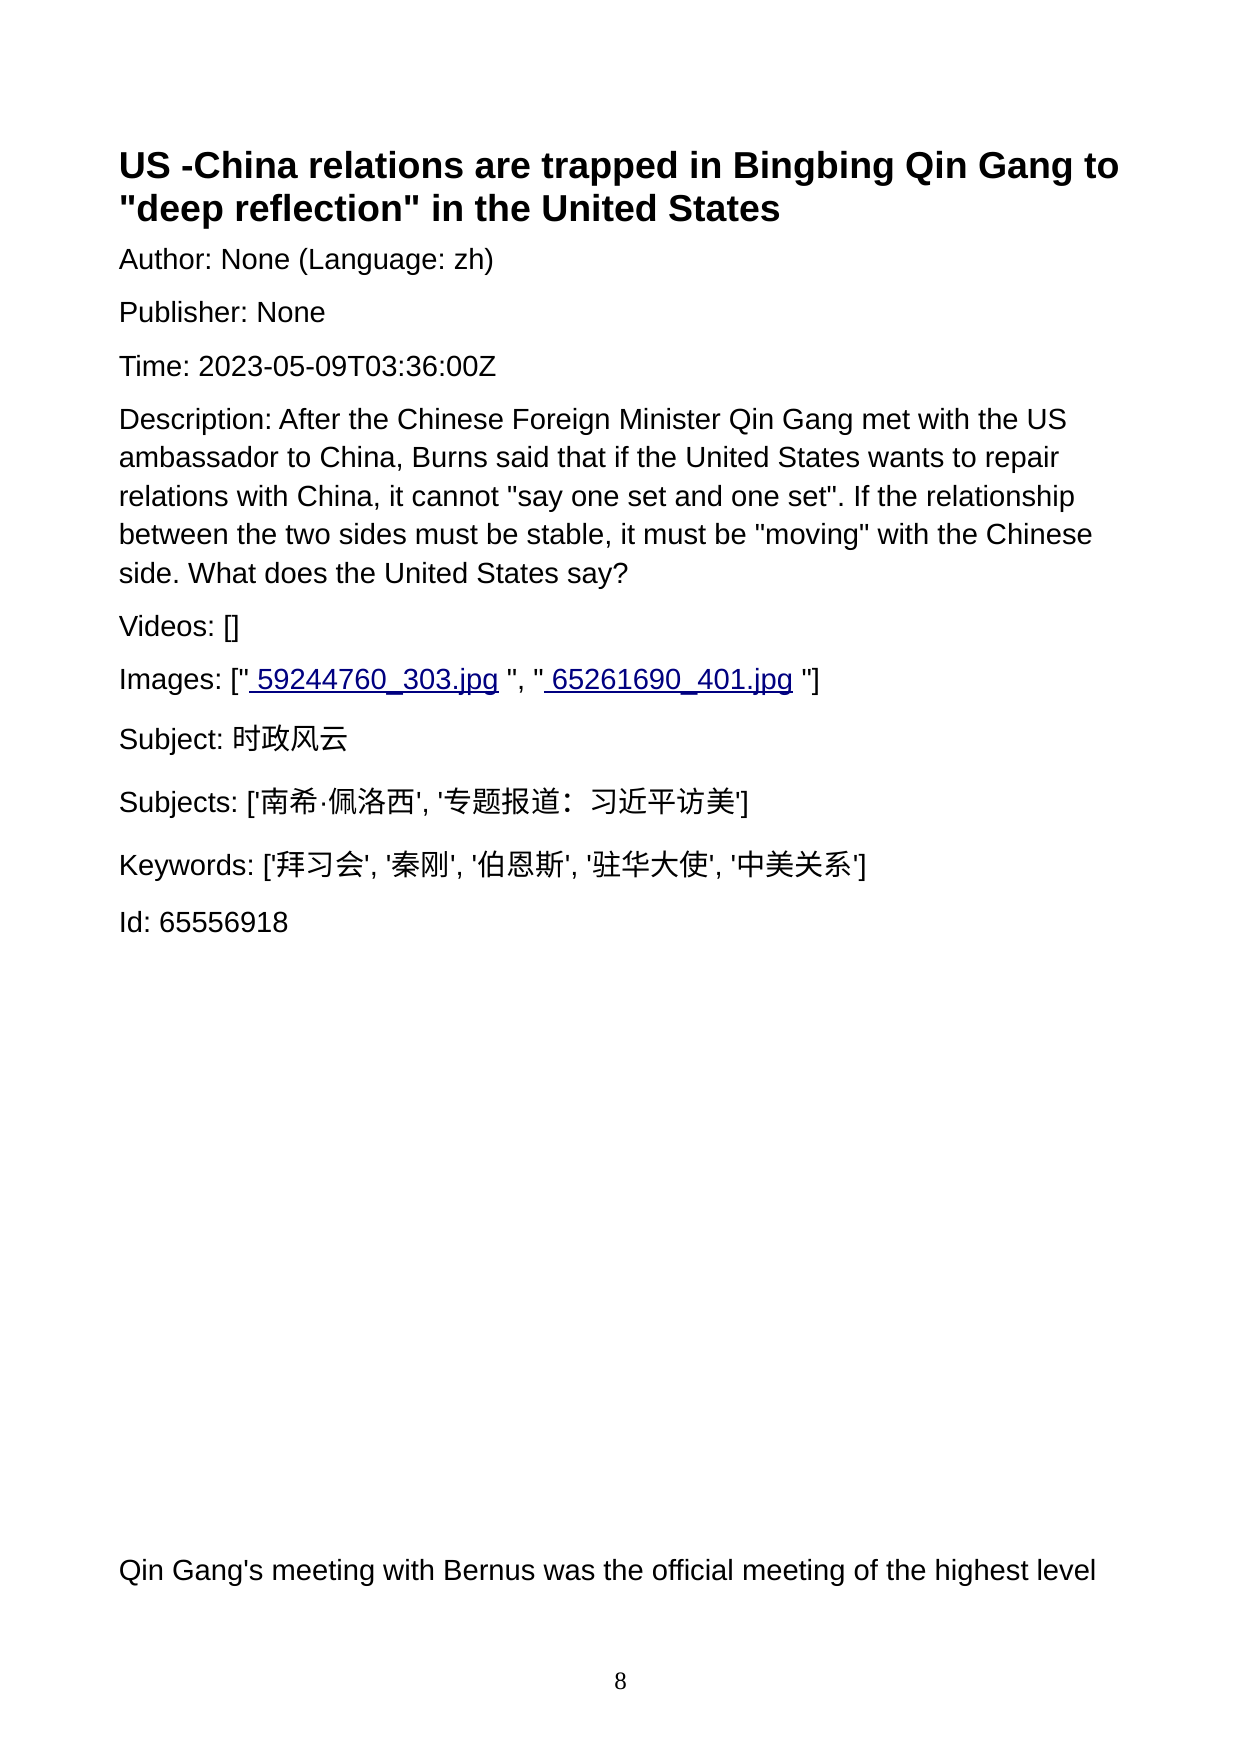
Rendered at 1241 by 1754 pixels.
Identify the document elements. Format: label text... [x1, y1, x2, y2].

text Description: After the Chinese Foreign Minister Qin Gang met with the US ambassador to China, Burns said that if the United States wants to repair relations with China, it cannot "say one set and one set". If the relationship between the two sides must be stable, it must be "moving" with the Chinese side. What does the United States say? [118, 402, 1122, 589]
text Qin Gang's meeting with Bernus was the official meeting of the highest level [118, 958, 1122, 1587]
text Subject: 时政风云 [118, 715, 1122, 757]
text Time: 2023-05-09T03:36:00Z [118, 348, 1122, 382]
text Videos: [] [118, 609, 1122, 642]
text Keywords: ['拜习会', '秦刚', '伯恩斯', '驻华大使', '中美关系'] [118, 841, 1122, 884]
subtitle US -China relations are trapped in Bingbing Qin Gang to "deep reflection" in the United States [118, 143, 1122, 230]
text Id: 65556918 [118, 904, 1122, 938]
text Subjects: ['南希·佩洛西', '专题报道：习近平访美'] [118, 778, 1122, 821]
text Images: [" 59244760_303.jpg ", " 65261690_401.jpg "] [118, 662, 1122, 696]
text Author: None (Language: zh) [118, 242, 1122, 276]
text Publisher: None [118, 295, 1122, 329]
